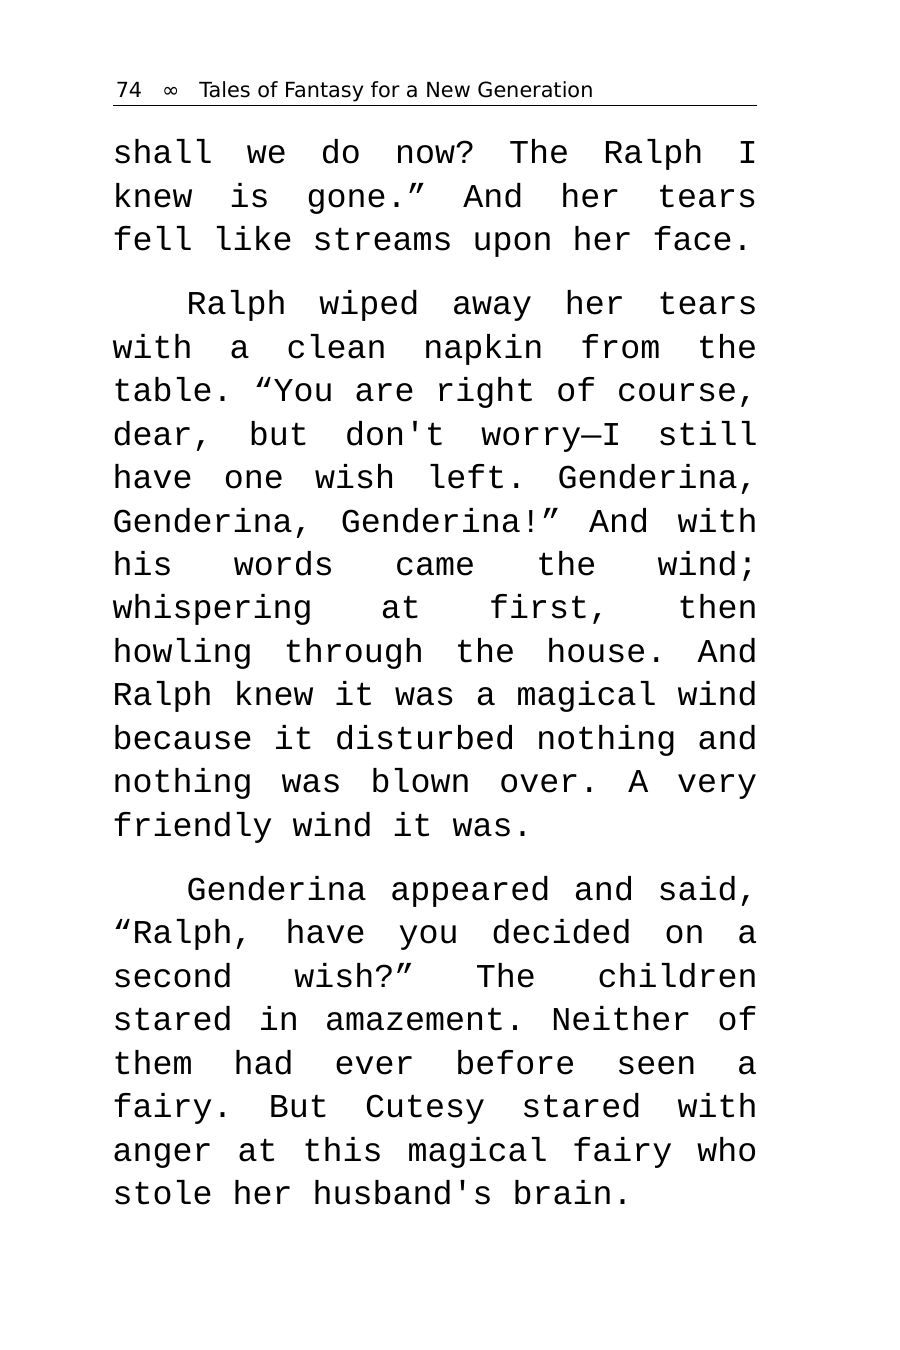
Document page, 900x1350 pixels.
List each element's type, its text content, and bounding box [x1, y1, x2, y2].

text Ralph wiped away her tears with a clean napkin from the table. “You are right of course, dear, but don't worry—I still have one wish left. Genderina, Genderina, Genderina!” And with his words came the wind; whispering at first, then howling through the house. And Ralph knew it was a magical wind because it disturbed nothing and nothing was blown over. A very friendly wind it was. [112, 287, 757, 846]
text Genderina appeared and said, “Ralph, have you decided on a second wish?” The children stared in amazement. Neither of them had ever before seen a fairy. But Cutesy stared with anger at this magical fairy who stole her husband's brain. [112, 873, 757, 1214]
text shall we do now? The Ralph I knew is gone.” And her tears fell like streams upon her face. [112, 136, 757, 261]
